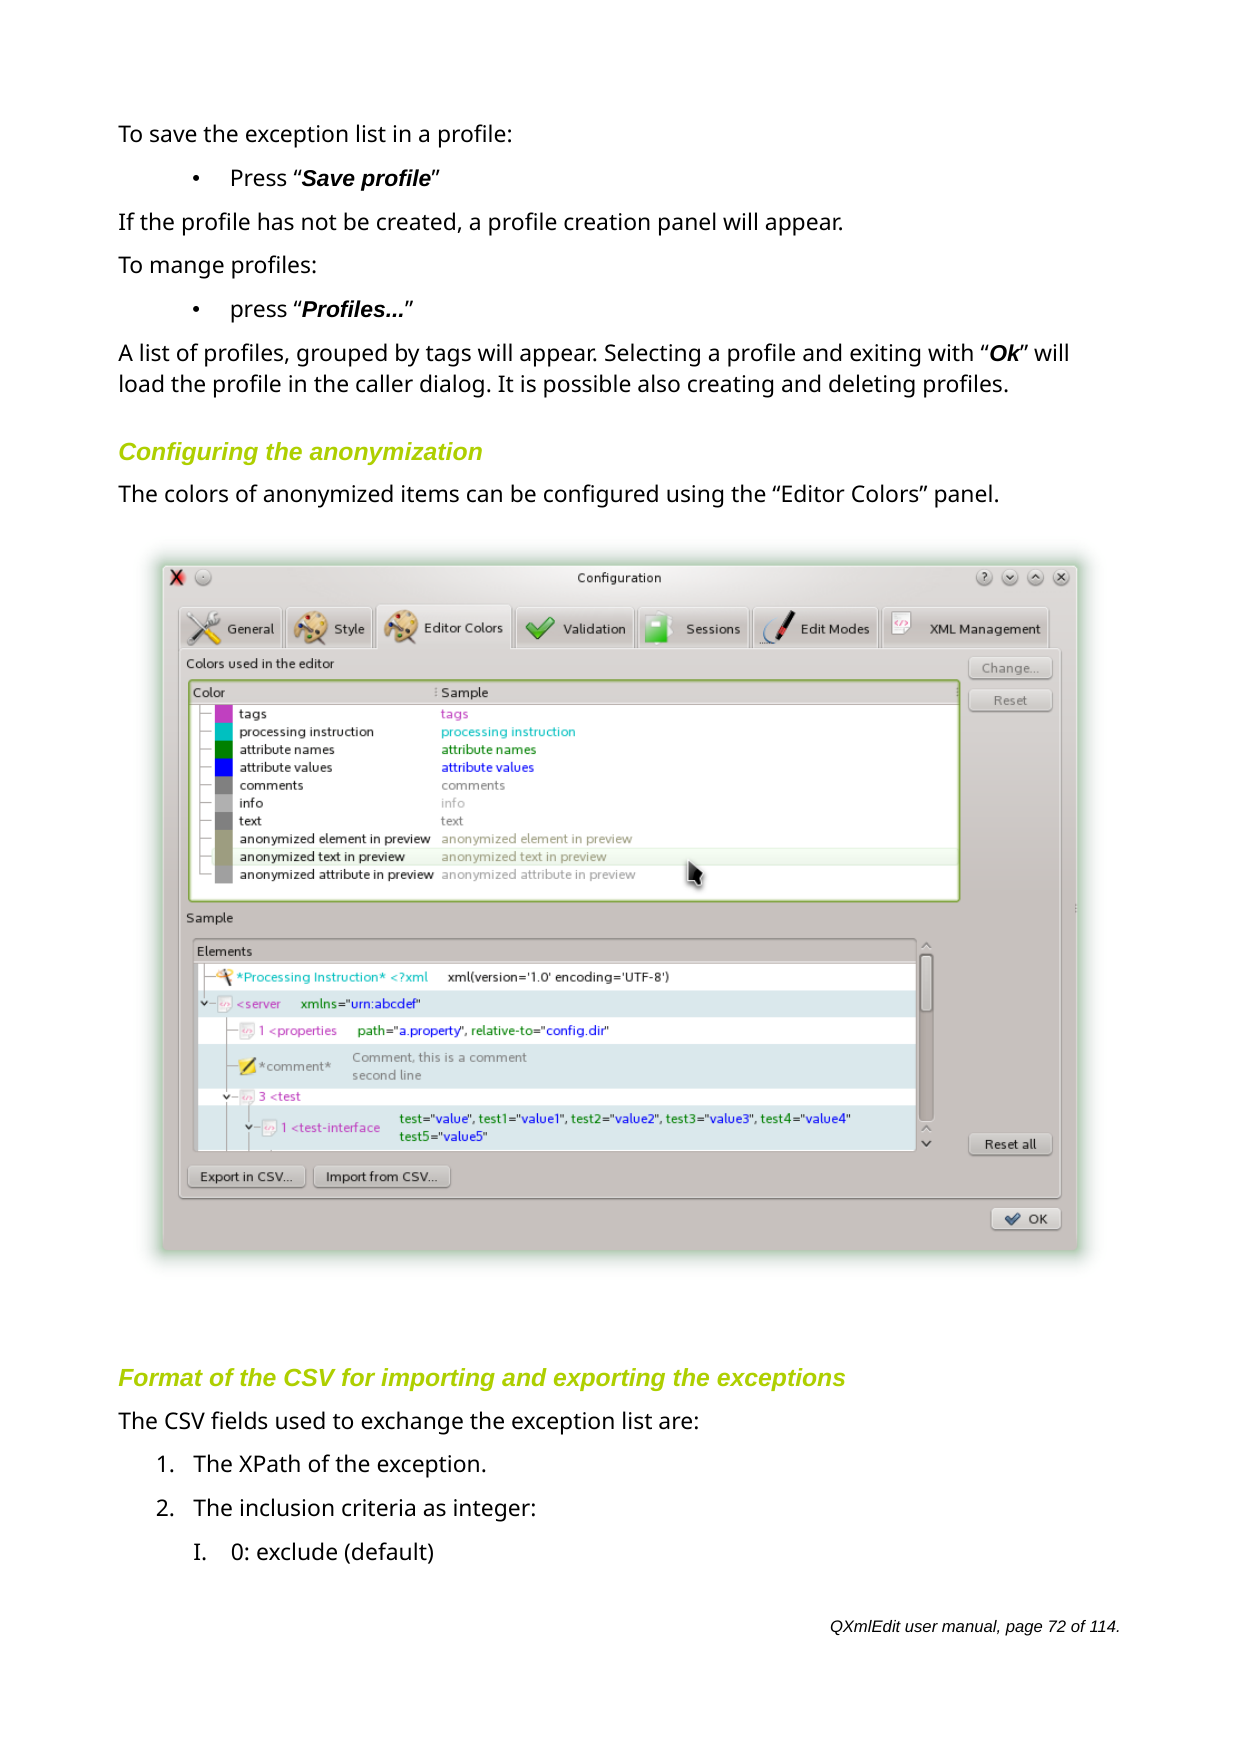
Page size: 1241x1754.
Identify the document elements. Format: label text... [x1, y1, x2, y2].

list 0: exclude (default) [193, 1536, 1122, 1567]
text To mange profiles: [118, 249, 1122, 281]
text The CSV fields used to exchange the exception list are: [118, 1404, 1122, 1436]
text A list of profiles, grouped by tags will appear. Selecting a profile and exiting with “Ok” will load the profile in the caller dialog. It is possible also creating and deleting profiles. [118, 337, 1122, 399]
picture [118, 521, 1122, 1295]
list press “Profiles...” [192, 293, 1122, 324]
text The colors of anonymized items can be configured using the “Editor Colors” panel. [118, 478, 1122, 509]
text To save the exception list in a profile: [118, 118, 1122, 149]
list Press “Save profile” [192, 162, 1122, 193]
list The XPath of the exception. [156, 1448, 1122, 1479]
subtitle Configuring the anonymization [118, 437, 1122, 465]
text If the profile has not be created, a profile creation panel will appear. [118, 206, 1122, 237]
list The inclusion criteria as integer: [156, 1492, 1122, 1523]
subtitle Format of the CSV for importing and exporting the exceptions [118, 1363, 1122, 1392]
